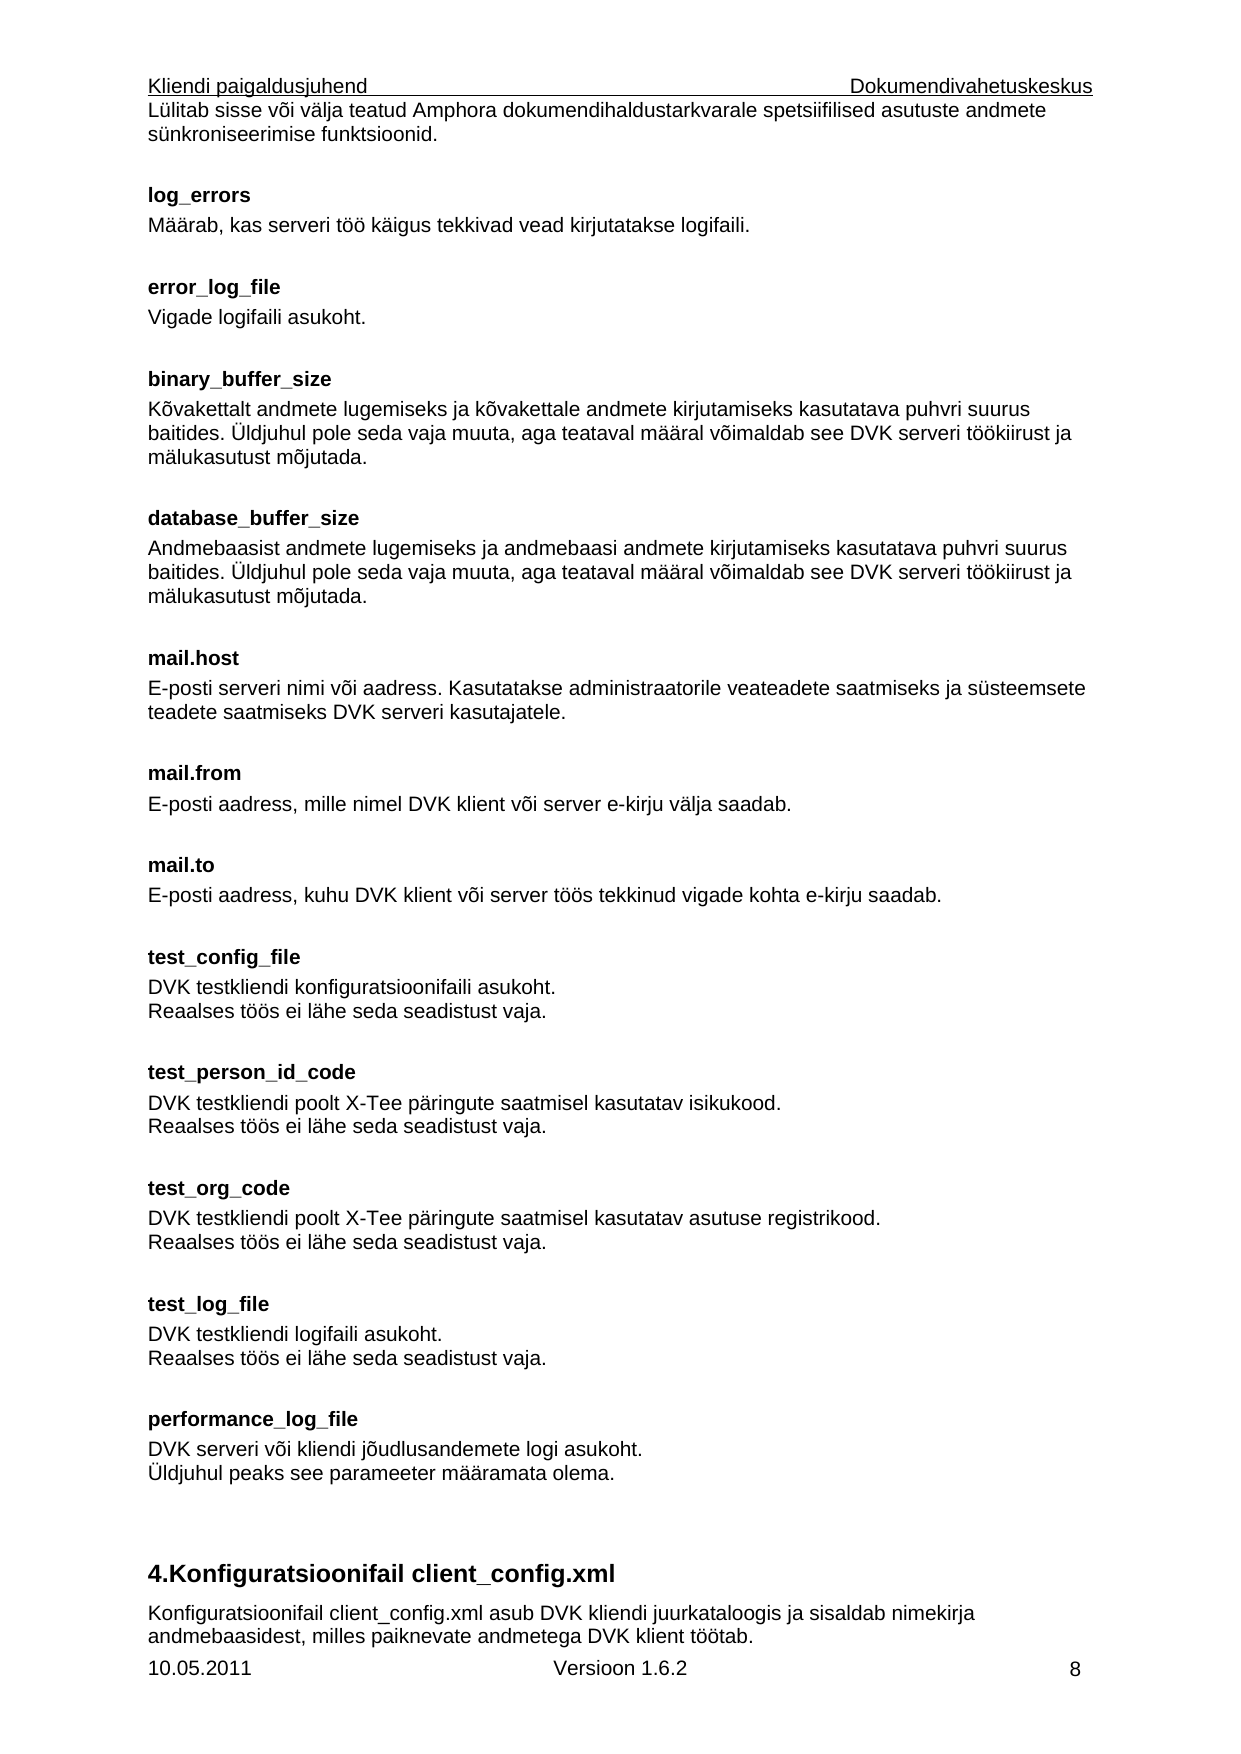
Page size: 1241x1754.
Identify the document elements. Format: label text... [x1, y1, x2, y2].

text Kõvakettalt andmete lugemiseks ja kõvakettale andmete kirjutamiseks kasutatava puhvri suurus baitides. Üldjuhul pole seda vaja muuta, aga teataval määral võimaldab see DVK serveri töökiirust ja mälukasutust mõjutada. [148, 397, 1093, 468]
text mail.from [148, 761, 1093, 785]
text mail.to [148, 853, 1093, 877]
text test_org_code [148, 1176, 1093, 1200]
text E-posti aadress, kuhu DVK klient või server töös tekkinud vigade kohta e-kirju saadab. [148, 883, 1093, 907]
text error_log_file [148, 275, 1093, 299]
text Üldjuhul peaks see parameeter määramata olema. [148, 1461, 1093, 1485]
text mail.host [148, 646, 1093, 669]
text Vigade logifaili asukoht. [148, 305, 1093, 329]
text Reaalses töös ei lähe seda seadistust vaja. [148, 1114, 1093, 1138]
text Lülitab sisse või välja teatud Amphora dokumendihaldustarkvarale spetsiifilised asutuste andmete sünkroniseerimise funktsioonid. [148, 98, 1093, 146]
subtitle Konfiguratsioonifail client_config.xml [148, 1559, 1093, 1588]
text Reaalses töös ei lähe seda seadistust vaja. [148, 1230, 1093, 1254]
text test_config_file [148, 944, 1093, 968]
text performance_log_file [148, 1407, 1093, 1431]
text DVK testkliendi konfiguratsioonifaili asukoht. [148, 975, 1093, 999]
text Reaalses töös ei lähe seda seadistust vaja. [148, 1346, 1093, 1369]
text DVK serveri või kliendi jõudlusandemete logi asukoht. [148, 1437, 1093, 1461]
text DVK testkliendi logifaili asukoht. [148, 1322, 1093, 1346]
text Reaalses töös ei lähe seda seadistust vaja. [148, 999, 1093, 1023]
text DVK testkliendi poolt X-Tee päringute saatmisel kasutatav isikukood. [148, 1090, 1093, 1114]
text Andmebaasist andmete lugemiseks ja andmebaasi andmete kirjutamiseks kasutatava puhvri suurus baitides. Üldjuhul pole seda vaja muuta, aga teataval määral võimaldab see DVK serveri töökiirust ja mälukasutust mõjutada. [148, 536, 1093, 608]
text DVK testkliendi poolt X-Tee päringute saatmisel kasutatav asutuse registrikood. [148, 1206, 1093, 1230]
text binary_buffer_size [148, 366, 1093, 390]
text E-posti serveri nimi või aadress. Kasutatakse administraatorile veateadete saatmiseks ja süsteemsete teadete saatmiseks DVK serveri kasutajatele. [148, 676, 1093, 724]
text test_log_file [148, 1291, 1093, 1315]
text log_errors [148, 183, 1093, 207]
text test_person_id_code [148, 1060, 1093, 1084]
text database_buffer_size [148, 506, 1093, 530]
text E-posti aadress, mille nimel DVK klient või server e-kirju välja saadab. [148, 791, 1093, 815]
text Määrab, kas serveri töö käigus tekkivad vead kirjutatakse logifaili. [148, 213, 1093, 237]
text Konfiguratsioonifail client_config.xml asub DVK kliendi juurkataloogis ja sisaldab nimekirja andmebaasidest, milles paiknevate andmetega DVK klient töötab. [148, 1600, 1093, 1648]
